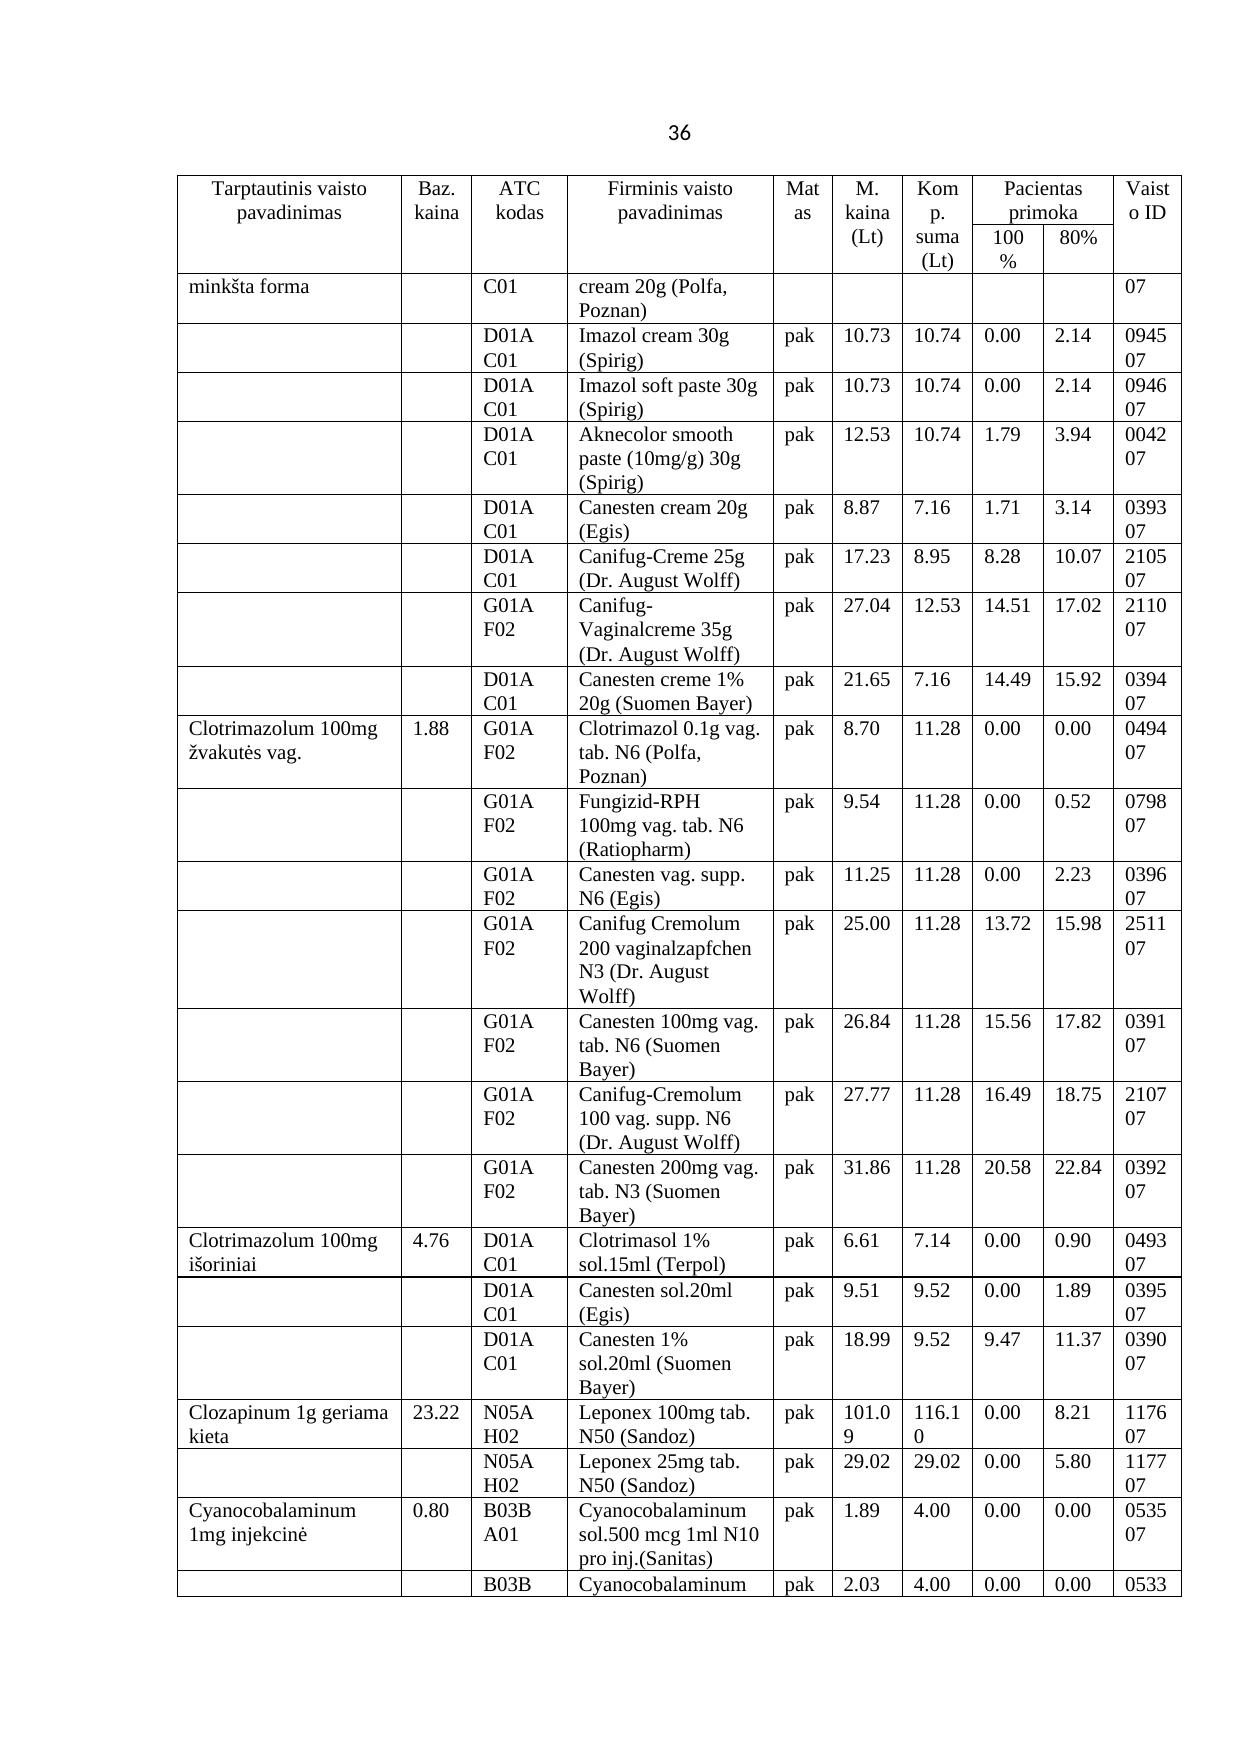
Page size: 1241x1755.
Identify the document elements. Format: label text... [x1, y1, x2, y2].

table_cell Canesten 200mg vag. tab. N3 (Suomen Bayer) [568, 1155, 773, 1227]
table_cell 0.00 [973, 1449, 1043, 1497]
table_cell D01A C01 [472, 1278, 567, 1326]
table_cell D01A C01 [472, 373, 567, 421]
table_cell 10.74 [903, 373, 972, 421]
table_cell 0.00 [973, 1571, 1043, 1596]
table_cell 039207 [1114, 1155, 1181, 1227]
table_cell 094507 [1114, 324, 1181, 372]
table_cell Canesten vag. supp. N6 (Egis) [568, 862, 773, 910]
table_cell [178, 1278, 401, 1326]
table_cell [774, 274, 832, 322]
table_cell 11.28 [903, 716, 972, 788]
table_cell 14.49 [973, 667, 1043, 715]
table_cell pak [774, 1009, 832, 1081]
table_cell 0.00 [973, 1400, 1043, 1448]
table_cell 29.02 [903, 1449, 972, 1497]
table_cell [178, 667, 401, 715]
table_cell B03B A01 [472, 1498, 567, 1570]
table_cell 9.52 [903, 1327, 972, 1399]
table_cell cream 20g (Polfa, Poznan) [568, 274, 773, 322]
table_cell Clozapinum 1g geriama kieta [178, 1400, 401, 1448]
table_header Vaisto ID [1114, 176, 1181, 273]
table_cell pak [774, 544, 832, 592]
table_cell Clotrimazolum 100mg išoriniai [178, 1228, 401, 1276]
table_cell 4.00 [903, 1498, 972, 1570]
table_cell [178, 495, 401, 543]
table_cell 1.71 [973, 495, 1043, 543]
table_cell [178, 324, 401, 372]
table_cell 12.53 [833, 422, 902, 494]
table_cell 7.14 [903, 1228, 972, 1276]
table_cell D01A C01 [472, 495, 567, 543]
table_cell [1044, 274, 1113, 322]
table_cell [402, 667, 471, 715]
table_cell 0.00 [1044, 1571, 1113, 1596]
table_cell 1.88 [402, 716, 471, 788]
table_cell pak [774, 593, 832, 666]
table_cell [402, 1278, 471, 1326]
table_cell Fungizid-RPH 100mg vag. tab. N6 (Ratiopharm) [568, 789, 773, 861]
table_header Firminis vaisto pavadinimas [568, 176, 773, 273]
table_cell minkšta forma [178, 274, 401, 322]
table_cell 004207 [1114, 422, 1181, 494]
table_cell [402, 1082, 471, 1154]
table_header Tarptautinis vaisto pavadinimas [178, 176, 401, 273]
table_cell Canesten creme 1% 20g (Suomen Bayer) [568, 667, 773, 715]
table_cell 0.80 [402, 1498, 471, 1570]
table_cell 0.00 [1044, 716, 1113, 788]
table_cell G01A F02 [472, 1155, 567, 1227]
table_cell 0.00 [1044, 1498, 1113, 1570]
table_cell D01A C01 [472, 422, 567, 494]
table_cell 2.14 [1044, 324, 1113, 372]
table_cell 10.07 [1044, 544, 1113, 592]
table_cell 11.28 [903, 911, 972, 1008]
table_cell 1.89 [833, 1498, 902, 1570]
table_cell 049307 [1114, 1228, 1181, 1276]
table_cell 17.82 [1044, 1009, 1113, 1081]
table_cell D01A C01 [472, 1228, 567, 1276]
table_cell 094607 [1114, 373, 1181, 421]
table_cell 0.00 [973, 1498, 1043, 1570]
table_cell 2.23 [1044, 862, 1113, 910]
table_cell 25.00 [833, 911, 902, 1008]
table_cell 16.49 [973, 1082, 1043, 1154]
table_cell 6.61 [833, 1228, 902, 1276]
table_cell 17.02 [1044, 593, 1113, 666]
table_cell C01 [472, 274, 567, 322]
table_cell D01A C01 [472, 1327, 567, 1399]
table_cell Canesten sol.20ml (Egis) [568, 1278, 773, 1326]
table_cell 31.86 [833, 1155, 902, 1227]
table_cell pak [774, 862, 832, 910]
table_cell [178, 1571, 401, 1596]
table_cell 15.98 [1044, 911, 1113, 1008]
table_cell G01A F02 [472, 789, 567, 861]
table_cell 11.28 [903, 1009, 972, 1081]
table_cell 9.51 [833, 1278, 902, 1326]
table_cell 11.28 [903, 1082, 972, 1154]
table_cell 0.00 [973, 1228, 1043, 1276]
table_cell [402, 373, 471, 421]
table_cell 8.95 [903, 544, 972, 592]
table_cell 101.09 [833, 1400, 902, 1448]
table_cell 11.28 [903, 789, 972, 861]
table_cell 039107 [1114, 1009, 1181, 1081]
table_cell 2.14 [1044, 373, 1113, 421]
table_cell 210707 [1114, 1082, 1181, 1154]
table_cell 116.10 [903, 1400, 972, 1448]
table_cell [402, 1009, 471, 1081]
table_cell Canifug Cremolum 200 vaginalzapfchen N3 (Dr. August Wolff) [568, 911, 773, 1008]
table_cell pak [774, 911, 832, 1008]
table_cell 9.54 [833, 789, 902, 861]
table_cell Canifug-Creme 25g (Dr. August Wolff) [568, 544, 773, 592]
table_cell 10.74 [903, 422, 972, 494]
table_cell Canesten cream 20g (Egis) [568, 495, 773, 543]
table_cell pak [774, 373, 832, 421]
table_cell G01A F02 [472, 593, 567, 666]
table_header ATC kodas [472, 176, 567, 273]
table_cell 22.84 [1044, 1155, 1113, 1227]
table_cell Aknecolor smooth paste (10mg/g) 30g (Spirig) [568, 422, 773, 494]
table_cell 80% [1044, 225, 1113, 273]
table_cell G01A F02 [472, 1082, 567, 1154]
table_header M. kaina (Lt) [833, 176, 902, 273]
table_cell 17.23 [833, 544, 902, 592]
table_cell [402, 862, 471, 910]
table_cell 039507 [1114, 1278, 1181, 1326]
table_cell 117607 [1114, 1400, 1181, 1448]
table_cell [402, 422, 471, 494]
table_cell 10.73 [833, 324, 902, 372]
table_cell [178, 422, 401, 494]
table_cell 15.56 [973, 1009, 1043, 1081]
table_cell 039407 [1114, 667, 1181, 715]
table_cell [178, 1082, 401, 1154]
table_cell 2.03 [833, 1571, 902, 1596]
table_cell 12.53 [903, 593, 972, 666]
table_cell 8.70 [833, 716, 902, 788]
table_cell 079807 [1114, 789, 1181, 861]
table_cell pak [774, 495, 832, 543]
table_cell 0.00 [973, 716, 1043, 788]
table_cell [402, 593, 471, 666]
table_cell 27.04 [833, 593, 902, 666]
table_cell [833, 274, 902, 322]
table_cell 1.79 [973, 422, 1043, 494]
table_cell pak [774, 1155, 832, 1227]
table_cell D01A C01 [472, 667, 567, 715]
table_cell [178, 789, 401, 861]
table_cell [178, 911, 401, 1008]
table_cell 0533 [1114, 1571, 1181, 1596]
table_cell 14.51 [973, 593, 1043, 666]
table_cell 7.16 [903, 495, 972, 543]
table_cell 210507 [1114, 544, 1181, 592]
table_cell pak [774, 324, 832, 372]
table_cell 10.73 [833, 373, 902, 421]
table_cell 07 [1114, 274, 1181, 322]
table_cell 0.00 [973, 1278, 1043, 1326]
table_cell Cyanocobalaminum [568, 1571, 773, 1596]
table_cell 0.00 [973, 373, 1043, 421]
table_cell N05A H02 [472, 1449, 567, 1497]
table_cell Imazol soft paste 30g (Spirig) [568, 373, 773, 421]
table_cell pak [774, 1082, 832, 1154]
table_cell 7.16 [903, 667, 972, 715]
table_cell [973, 274, 1043, 322]
table_header Komp. suma (Lt) [903, 176, 972, 273]
table_cell G01A F02 [472, 716, 567, 788]
table_cell pak [774, 1449, 832, 1497]
table_cell [178, 1009, 401, 1081]
table_cell Leponex 25mg tab. N50 (Sandoz) [568, 1449, 773, 1497]
table_cell G01A F02 [472, 911, 567, 1008]
table_cell [402, 1449, 471, 1497]
table_header Pacientas primoka [973, 176, 1113, 224]
table_cell 0.00 [973, 324, 1043, 372]
table_cell 27.77 [833, 1082, 902, 1154]
table_cell Canesten 100mg vag. tab. N6 (Suomen Bayer) [568, 1009, 773, 1081]
table_cell [402, 544, 471, 592]
table_cell pak [774, 716, 832, 788]
table_cell 100% [973, 225, 1043, 273]
table_cell Clotrimazol 0.1g vag. tab. N6 (Polfa, Poznan) [568, 716, 773, 788]
table_cell G01A F02 [472, 862, 567, 910]
table_cell pak [774, 1278, 832, 1326]
table_cell 049407 [1114, 716, 1181, 788]
table_cell Canifug-Cremolum 100 vag. supp. N6 (Dr. August Wolff) [568, 1082, 773, 1154]
table_cell [178, 862, 401, 910]
table_cell 5.80 [1044, 1449, 1113, 1497]
table_cell [402, 1327, 471, 1399]
table_cell 29.02 [833, 1449, 902, 1497]
table_cell 8.21 [1044, 1400, 1113, 1448]
table_cell [178, 1327, 401, 1399]
table_cell 9.47 [973, 1327, 1043, 1399]
table_cell Canifug-Vaginalcreme 35g (Dr. August Wolff) [568, 593, 773, 666]
table_cell pak [774, 789, 832, 861]
table_cell 18.99 [833, 1327, 902, 1399]
table_cell 11.37 [1044, 1327, 1113, 1399]
table_cell 15.92 [1044, 667, 1113, 715]
table_cell [402, 1155, 471, 1227]
table_cell pak [774, 667, 832, 715]
table_cell 0.52 [1044, 789, 1113, 861]
table_cell [402, 789, 471, 861]
table_cell [402, 324, 471, 372]
table_cell Leponex 100mg tab. N50 (Sandoz) [568, 1400, 773, 1448]
table_cell [402, 1571, 471, 1596]
table_cell N05A H02 [472, 1400, 567, 1448]
table_cell 0.00 [973, 789, 1043, 861]
table_cell [178, 373, 401, 421]
table_cell 13.72 [973, 911, 1043, 1008]
table_cell 26.84 [833, 1009, 902, 1081]
table_cell [402, 911, 471, 1008]
table_cell Clotrimazolum 100mg žvakutės vag. [178, 716, 401, 788]
table_cell 117707 [1114, 1449, 1181, 1497]
table_cell pak [774, 1498, 832, 1570]
table_cell [903, 274, 972, 322]
table_cell 039307 [1114, 495, 1181, 543]
table_cell 21.65 [833, 667, 902, 715]
table_cell pak [774, 422, 832, 494]
table_cell [178, 593, 401, 666]
table_cell pak [774, 1327, 832, 1399]
table_cell Cyanocobalaminum 1mg injekcinė [178, 1498, 401, 1570]
table_cell [178, 544, 401, 592]
table_cell Cyanocobalaminum sol.500 mcg 1ml N10 pro inj.(Sanitas) [568, 1498, 773, 1570]
table_header Baz. kaina [402, 176, 471, 273]
table_cell pak [774, 1400, 832, 1448]
table_cell Canesten 1% sol.20ml (Suomen Bayer) [568, 1327, 773, 1399]
table_cell pak [774, 1228, 832, 1276]
table_cell 039607 [1114, 862, 1181, 910]
table_cell Imazol cream 30g (Spirig) [568, 324, 773, 372]
table_cell 3.94 [1044, 422, 1113, 494]
table_cell Clotrimasol 1% sol.15ml (Terpol) [568, 1228, 773, 1276]
table_cell 4.76 [402, 1228, 471, 1276]
table_cell 20.58 [973, 1155, 1043, 1227]
table_cell 8.28 [973, 544, 1043, 592]
table_cell D01A C01 [472, 324, 567, 372]
table_header Matas [774, 176, 832, 273]
table_cell [178, 1155, 401, 1227]
table_cell G01A F02 [472, 1009, 567, 1081]
table_cell [402, 274, 471, 322]
table_cell 8.87 [833, 495, 902, 543]
table_cell pak [774, 1571, 832, 1596]
table_cell 039007 [1114, 1327, 1181, 1399]
table_cell B03B [472, 1571, 567, 1596]
table_cell [402, 495, 471, 543]
table_cell 23.22 [402, 1400, 471, 1448]
table_cell 3.14 [1044, 495, 1113, 543]
table_cell 251107 [1114, 911, 1181, 1008]
table_cell 0.90 [1044, 1228, 1113, 1276]
table_cell 11.28 [903, 862, 972, 910]
table_cell [178, 1449, 401, 1497]
table_cell 18.75 [1044, 1082, 1113, 1154]
table_cell 10.74 [903, 324, 972, 372]
table_cell 053507 [1114, 1498, 1181, 1570]
table_cell D01A C01 [472, 544, 567, 592]
table_cell 0.00 [973, 862, 1043, 910]
table_cell 4.00 [903, 1571, 972, 1596]
table_cell 1.89 [1044, 1278, 1113, 1326]
table_cell 11.25 [833, 862, 902, 910]
table_cell 211007 [1114, 593, 1181, 666]
table_cell 9.52 [903, 1278, 972, 1326]
table_cell 11.28 [903, 1155, 972, 1227]
